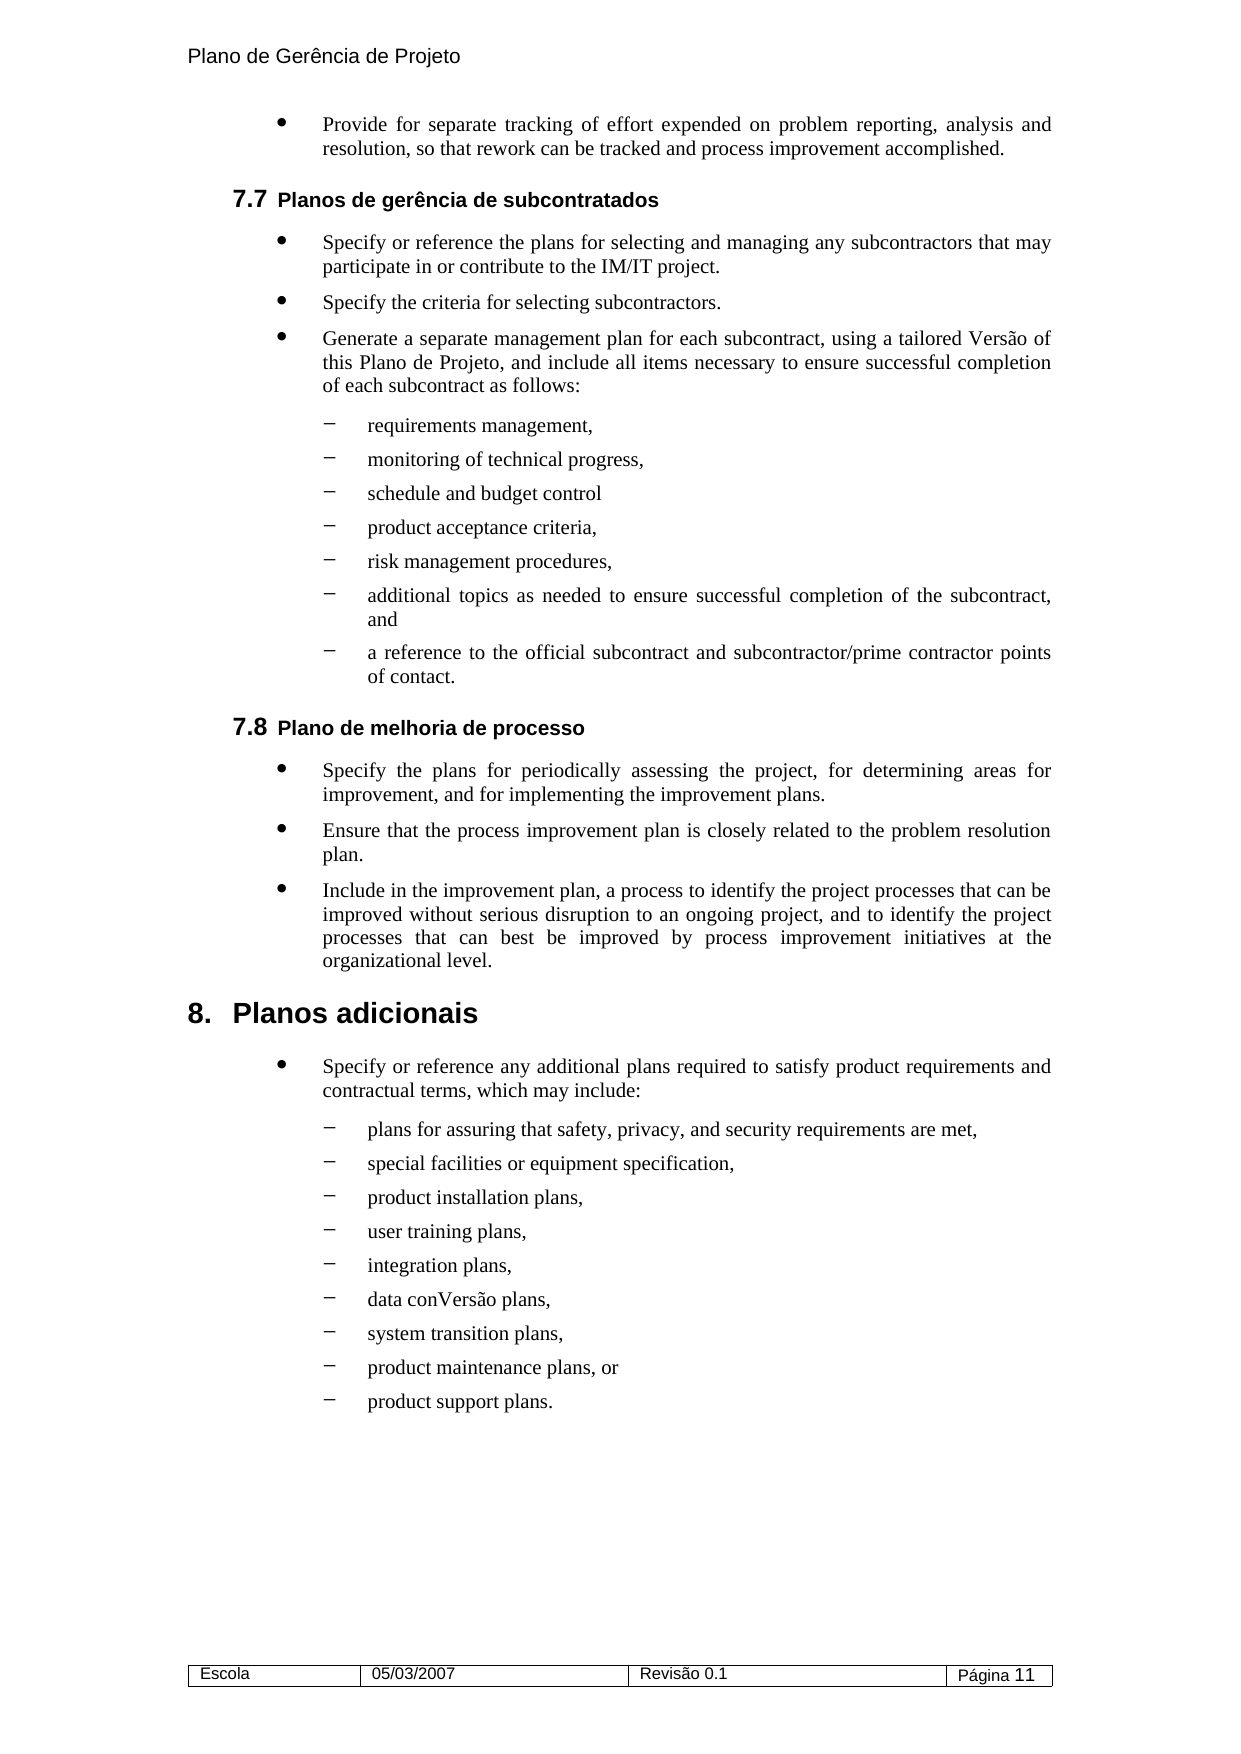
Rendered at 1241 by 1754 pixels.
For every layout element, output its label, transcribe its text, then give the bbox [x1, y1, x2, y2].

subtitle Planos adicionais [187, 997, 1053, 1029]
list system transition plans, [322, 1318, 1053, 1346]
list requirements management, [322, 410, 1053, 438]
list Specify or reference any additional plans required to satisfy product requirements and contractual terms, which may include: [277, 1054, 1053, 1102]
list product support plans. [322, 1386, 1053, 1413]
list Specify the criteria for selecting subcontractors. [277, 291, 1053, 315]
list product maintenance plans, or [322, 1352, 1053, 1379]
list product installation plans, [322, 1182, 1053, 1210]
list schedule and budget control [322, 478, 1053, 506]
subtitle Planos de gerência de subcontratados [232, 184, 1053, 212]
list monitoring of technical progress, [322, 444, 1053, 472]
list risk management procedures, [322, 546, 1053, 573]
list integration plans, [322, 1250, 1053, 1278]
list data conVersão plans, [322, 1284, 1053, 1312]
list user training plans, [322, 1216, 1053, 1244]
list Provide for separate tracking of effort expended on problem reporting, analysis and resolution, so that rework can be tracked and process improvement accomplished. [277, 112, 1053, 159]
list Ensure that the process improvement plan is closely related to the problem resolution plan. [277, 819, 1053, 866]
list additional topics as needed to ensure successful completion of the subcontract, and [322, 580, 1053, 631]
list product acceptance criteria, [322, 512, 1053, 539]
list plans for assuring that safety, privacy, and security requirements are met, [322, 1114, 1053, 1142]
list Specify or reference the plans for selecting and managing any subcontractors that may participate in or contribute to the IM/IT project. [277, 231, 1053, 278]
list special facilities or equipment specification, [322, 1148, 1053, 1176]
list Specify the plans for periodically assessing the project, for determining areas for improvement, and for implementing the improvement plans. [277, 759, 1053, 806]
list a reference to the official subcontract and subcontractor/prime contractor points of contact. [322, 637, 1053, 688]
list Include in the improvement plan, a process to identify the project processes that can be improved without serious disruption to an ongoing project, and to identify the project processes that can best be improved by process improvement initiatives at the organizational level. [277, 878, 1053, 972]
list Generate a separate management plan for each subcontract, using a tailored Versão of this Plano de Projeto, and include all items necessary to ensure successful completion of each subcontract as follows: [277, 327, 1053, 397]
subtitle Plano de melhoria de processo [232, 713, 1053, 741]
